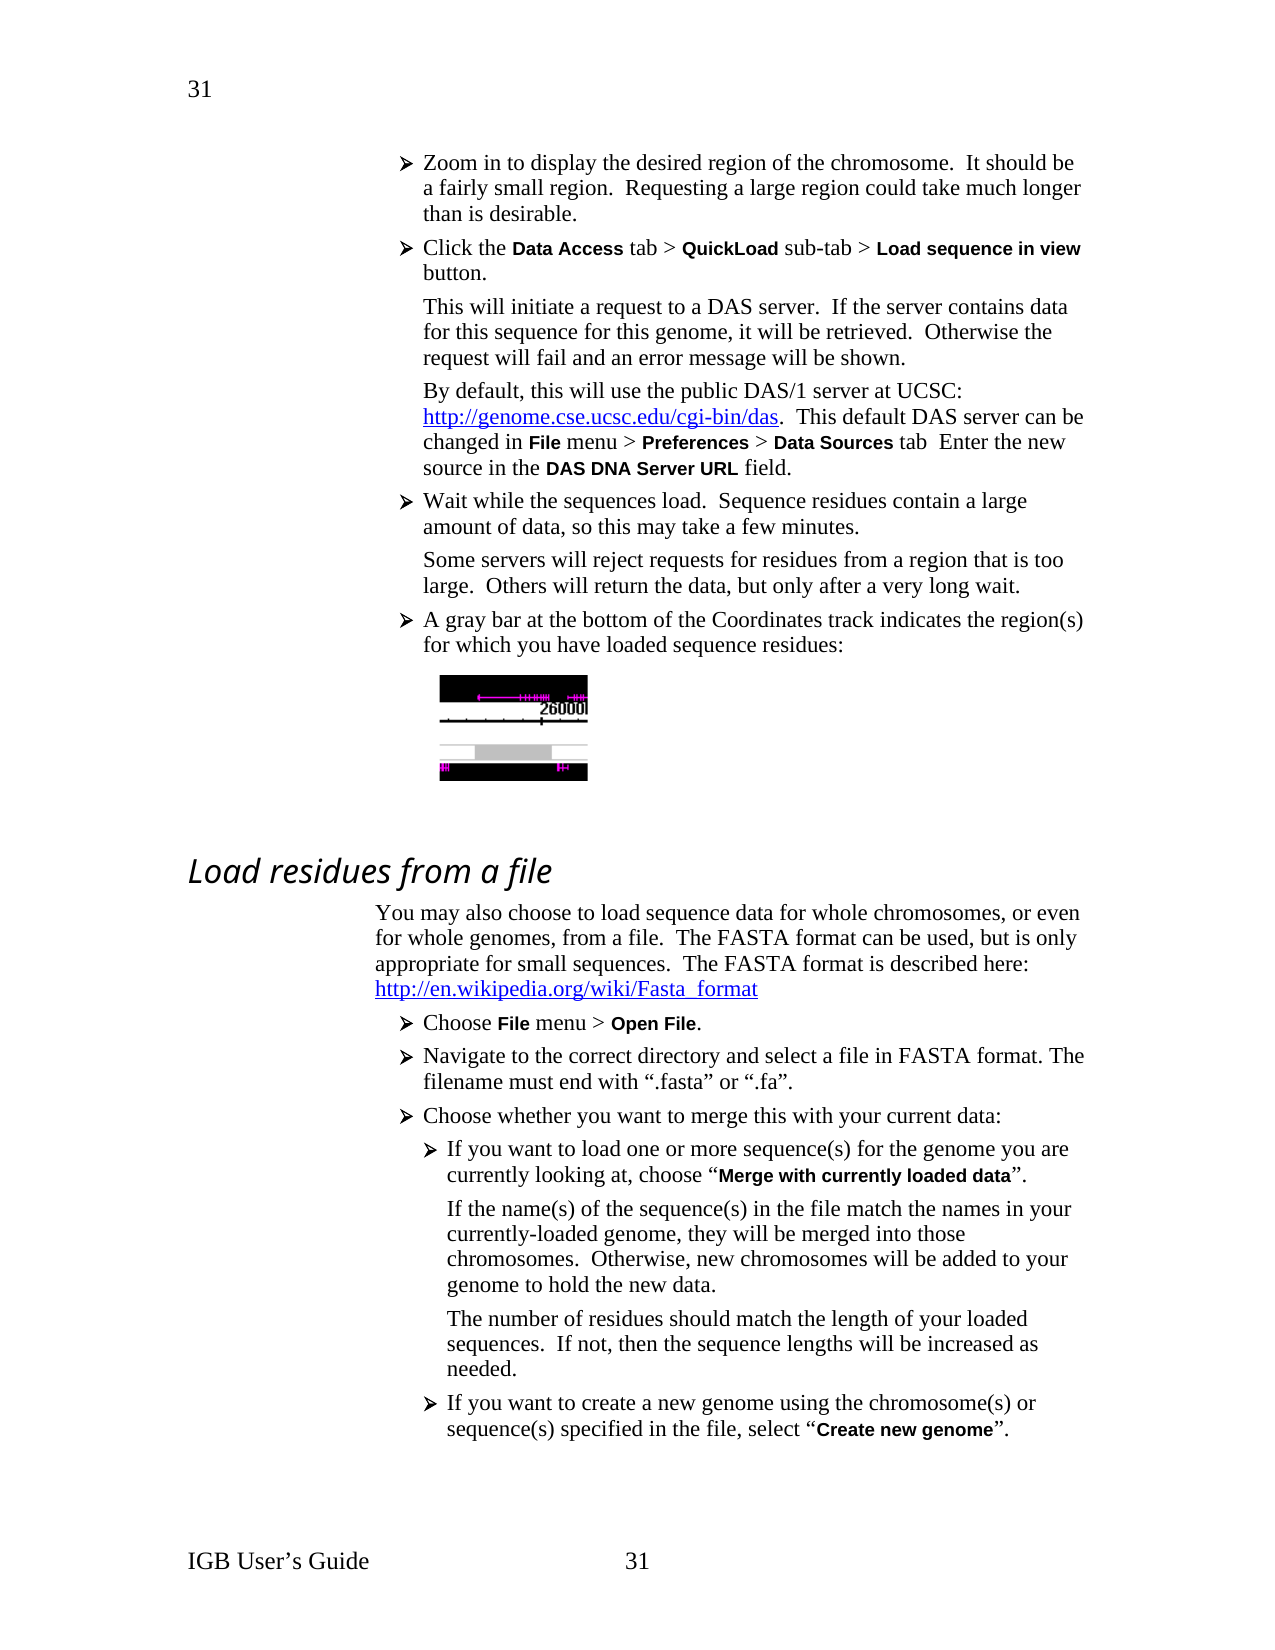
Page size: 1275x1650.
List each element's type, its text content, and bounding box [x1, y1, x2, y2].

list Navigate to the correct directory and select a file in FASTA format. The filename must end with “.fasta” or “.fa”. [399, 1043, 1087, 1094]
list Choose whether you want to merge this with your current data: [399, 1103, 1087, 1128]
list Click the Data Access tab > QuickLoad sub-tab > Load sequence in view button. [399, 234, 1087, 285]
subtitle Load residues from a file [187, 848, 1087, 893]
list By default, this will use the public DAS/1 server at UCSC: http://genome.cse.ucsc.edu/cgi-bin/das. This default DAS server can be changed in File menu > Preferences > Data Sources tab Enter the new source in the DAS DNA Server URL field. [399, 378, 1087, 480]
list Choose File menu > Open File. [399, 1010, 1087, 1035]
list Wait while the sequences load. Sequence residues contain a large amount of data, so this may take a few minutes. [399, 488, 1087, 539]
list If you want to create a new genome using the chromosome(s) or sequence(s) specified in the file, select “Create new genome”. [423, 1390, 1087, 1441]
picture [439, 675, 588, 781]
list A gray bar at the bottom of the Coordinates track indicates the region(s) for which you have loaded sequence residues: [399, 607, 1087, 657]
list The number of residues should match the length of your loaded sequences. If not, then the sequence lengths will be increased as needed. [423, 1306, 1087, 1382]
list Some servers will reject requests for residues from a region that is too large. Others will return the data, but only after a very long wait. [399, 547, 1087, 598]
list If you want to load one or more sequence(s) for the genome you are currently looking at, choose “Merge with currently loaded data”. [423, 1136, 1087, 1187]
text You may also choose to load sequence data for whole chromosomes, or even for whole genomes, from a file. The FASTA format can be used, but is only appropriate for small sequences. The FASTA format is described here: http://en.wikipedia.org/wiki/Fasta_format [375, 900, 1087, 1001]
list This will initiate a request to a DAS server. If the server contains data for this sequence for this genome, it will be retrieved. Otherwise the request will fail and an error message will be shown. [399, 294, 1087, 370]
list If the name(s) of the sequence(s) in the file match the names in your currently-loaded genome, they will be merged into those chromosomes. Otherwise, new chromosomes will be added to your genome to hold the new data. [423, 1196, 1087, 1297]
list Zoom in to display the desired region of the chromosome. It should be a fairly small region. Requesting a large region could take much longer than is desirable. [399, 150, 1087, 226]
